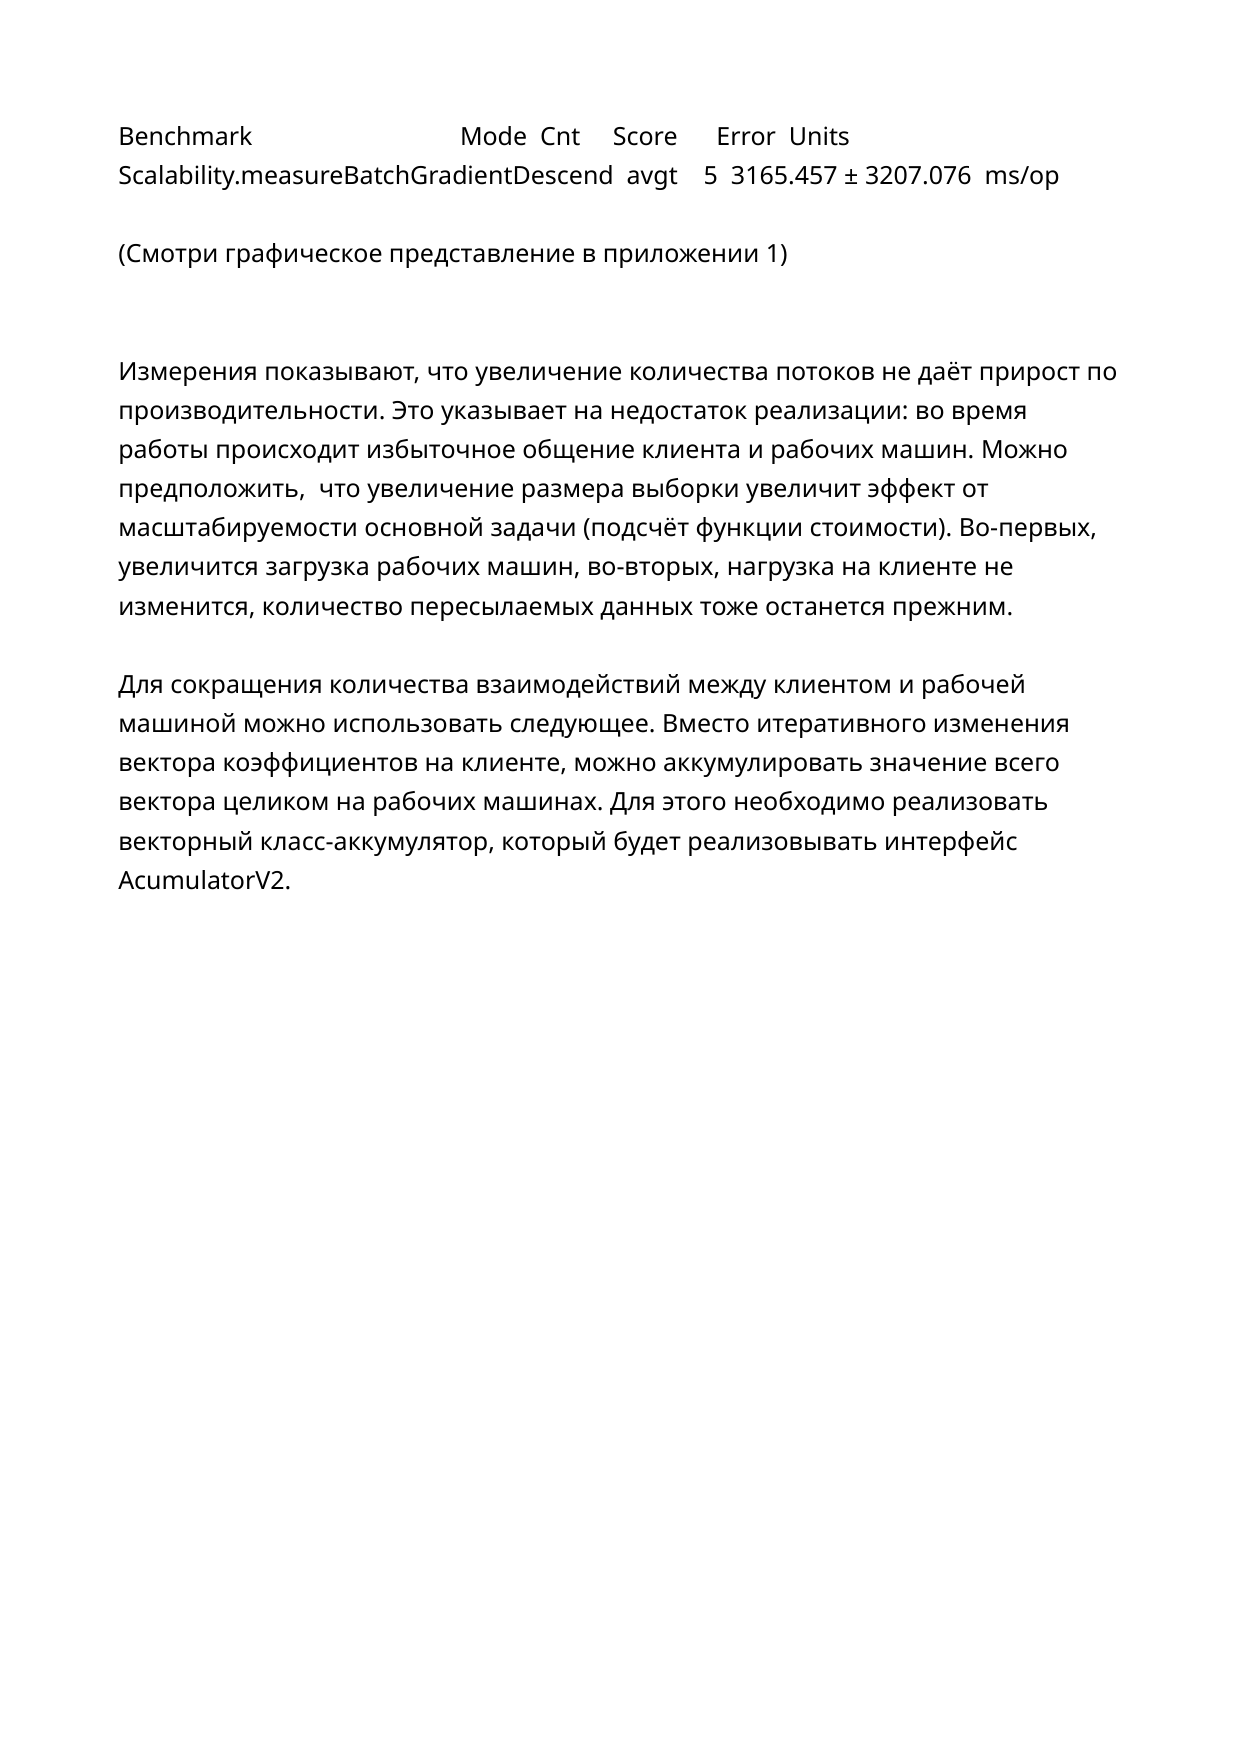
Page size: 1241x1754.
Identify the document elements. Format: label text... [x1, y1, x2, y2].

text Scalability.measureBatchGradientDescend avgt 5 3165.457 ± 3207.076 ms/op [118, 157, 1122, 191]
text (Смотри графическое представление в приложении 1) [118, 236, 1122, 270]
text Benchmark Mode Cnt Score Error Units [118, 118, 1122, 152]
text Для сокращения количества взаимодействий между клиентом и рабочей машиной можно использовать следующее. Вместо итеративного изменения вектора коэффициентов на клиенте, можно аккумулировать значение всего вектора целиком на рабочих машинах. Для этого необходимо реализовать векторный класс-аккумулятор, который будет реализовывать интерфейс AcumulatorV2. [118, 666, 1122, 896]
text Измерения показывают, что увеличение количества потоков не даёт прирост по производительности. Это указывает на недостаток реализации: во время работы происходит избыточное общение клиента и рабочих машин. Можно предположить, что увеличение размера выборки увеличит эффект от масштабируемости основной задачи (подсчёт функции стоимости). Во-первых, увеличится загрузка рабочих машин, во-вторых, нагрузка на клиенте не изменится, количество пересылаемых данных тоже останется прежним. [118, 353, 1122, 622]
